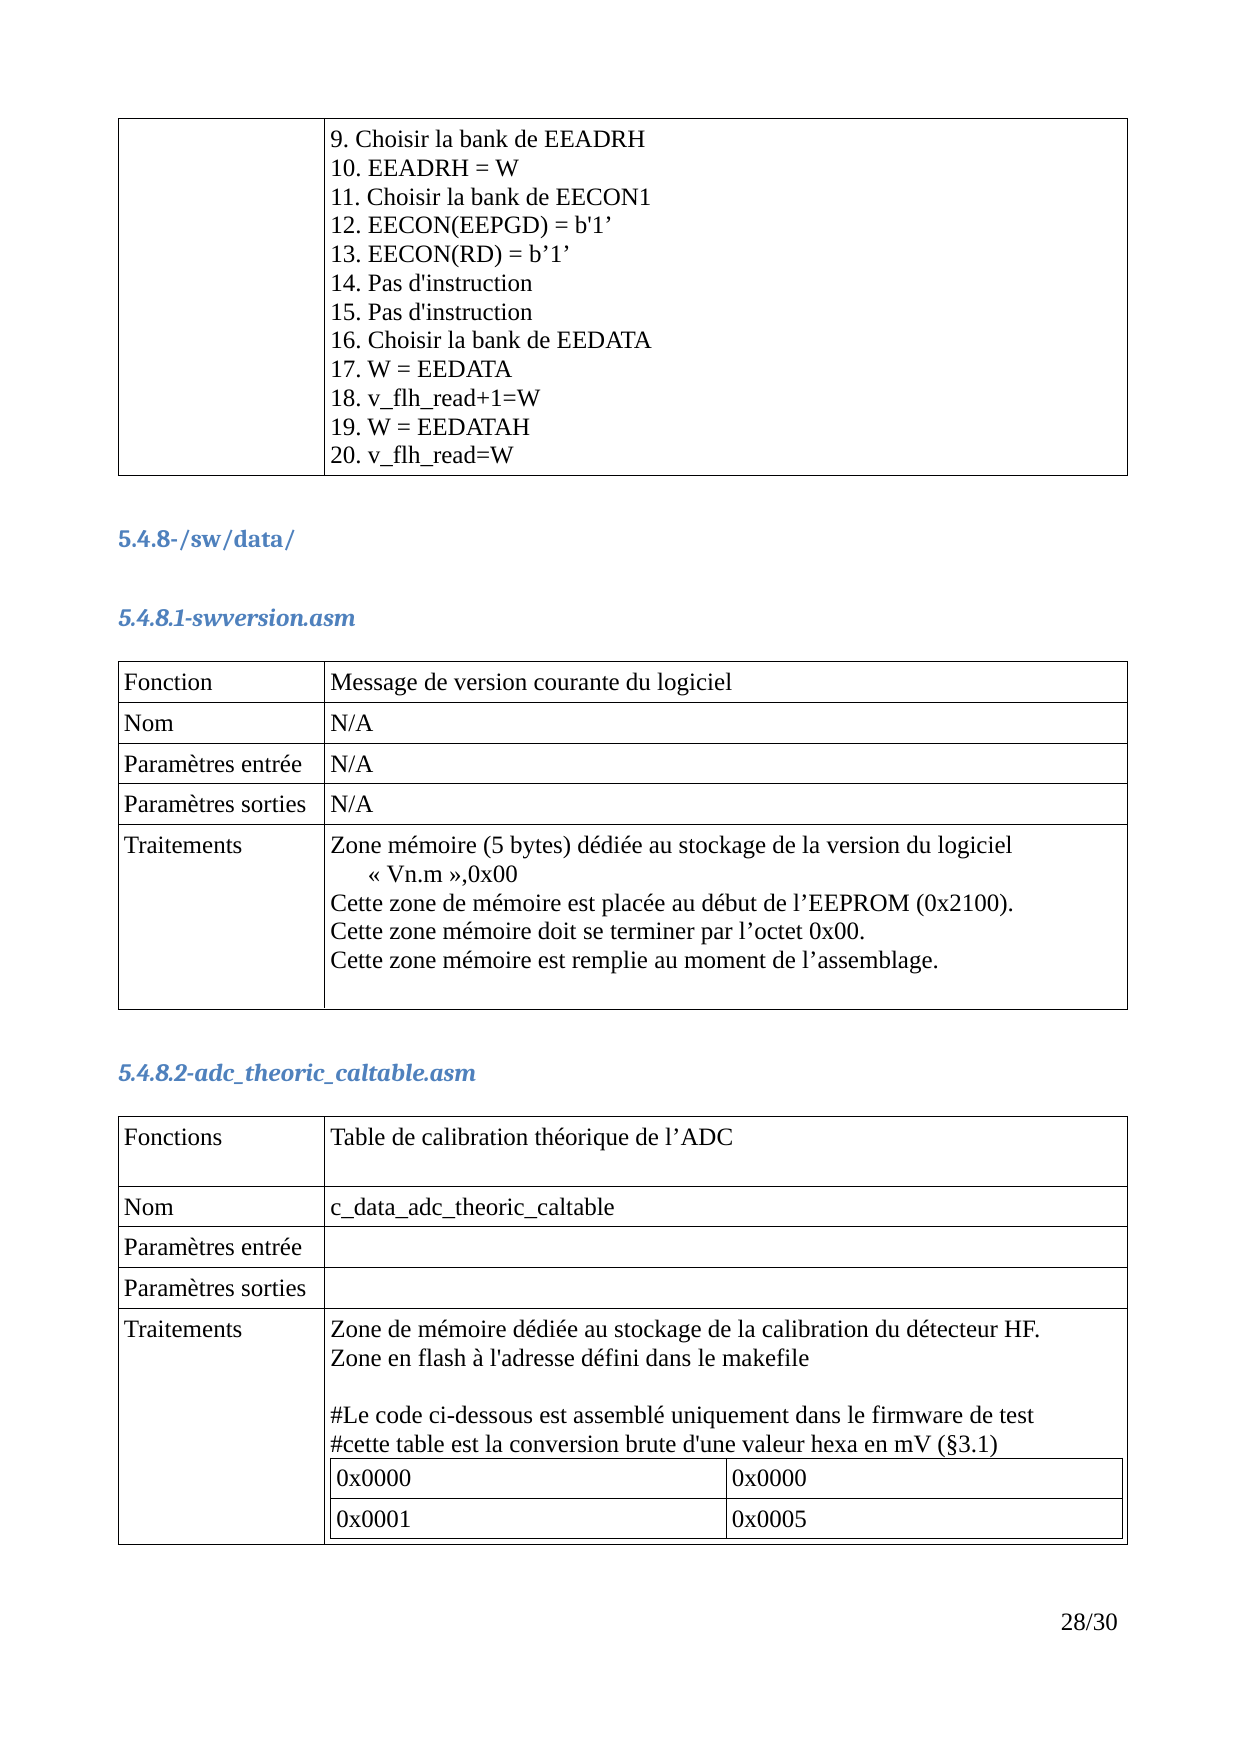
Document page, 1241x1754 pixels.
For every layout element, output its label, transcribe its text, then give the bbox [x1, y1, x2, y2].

table_cell Paramètres sorties [119, 784, 324, 824]
table_header 0x0000 [727, 1459, 1122, 1498]
table_cell Traitements [119, 825, 324, 1008]
table_cell [325, 1268, 1127, 1308]
table_cell Nom [119, 703, 324, 742]
table_header Fonction [119, 662, 324, 702]
table_cell Paramètres entrée [119, 1227, 324, 1267]
table_cell 9. Choisir la bank de EEADRH 10. EEADRH = W 11. Choisir la bank de EECON1 12. EECON(EEPGD) = b'1’ 13. EECON(RD) = b’1’ 14. Pas d'instruction 15. Pas d'instruction 16. Choisir la bank de EEDATA 17. W = EEDATA 18. v_flh_read+1=W 19. W = EEDATAH 20. v_flh_read=W [325, 119, 1127, 475]
table_cell Traitements [119, 1309, 324, 1544]
table_cell 0x0005 [727, 1499, 1122, 1538]
table_cell Zone de mémoire dédiée au stockage de la calibration du détecteur HF. Zone en flash à l'adresse défini dans le makefile #Le code ci-dessous est assemblé uniquement dans le firmware de test #cette table est la conversion brute d'une valeur hexa en mV (§3.1) [325, 1309, 1127, 1544]
table_cell Nom [119, 1187, 324, 1226]
subtitle 5.4.8.2-adc_theoric_caltable.asm [118, 1058, 1122, 1087]
table_header Table de calibration théorique de l’ADC [325, 1117, 1127, 1186]
subtitle 5.4.8-/sw/data/ [118, 525, 1122, 554]
table_cell Paramètres entrée [119, 744, 324, 783]
table_header Fonctions [119, 1117, 324, 1186]
table_cell N/A [325, 784, 1127, 824]
table_cell N/A [325, 703, 1127, 742]
table_cell [119, 119, 324, 475]
table_cell c_data_adc_theoric_caltable [325, 1187, 1127, 1226]
subtitle 5.4.8.1-swversion.asm [118, 603, 1122, 632]
table_cell Zone mémoire (5 bytes) dédiée au stockage de la version du logiciel « Vn.m »,0x00 Cette zone de mémoire est placée au début de l’EEPROM (0x2100). Cette zone mémoire doit se terminer par l’octet 0x00. Cette zone mémoire est remplie au moment de l’assemblage. [325, 825, 1127, 1008]
table_cell N/A [325, 744, 1127, 783]
table_cell Paramètres sorties [119, 1268, 324, 1308]
table_cell 0x0001 [331, 1499, 726, 1538]
table_header 0x0000 [331, 1459, 726, 1498]
table_header Message de version courante du logiciel [325, 662, 1127, 702]
table_cell [325, 1227, 1127, 1267]
